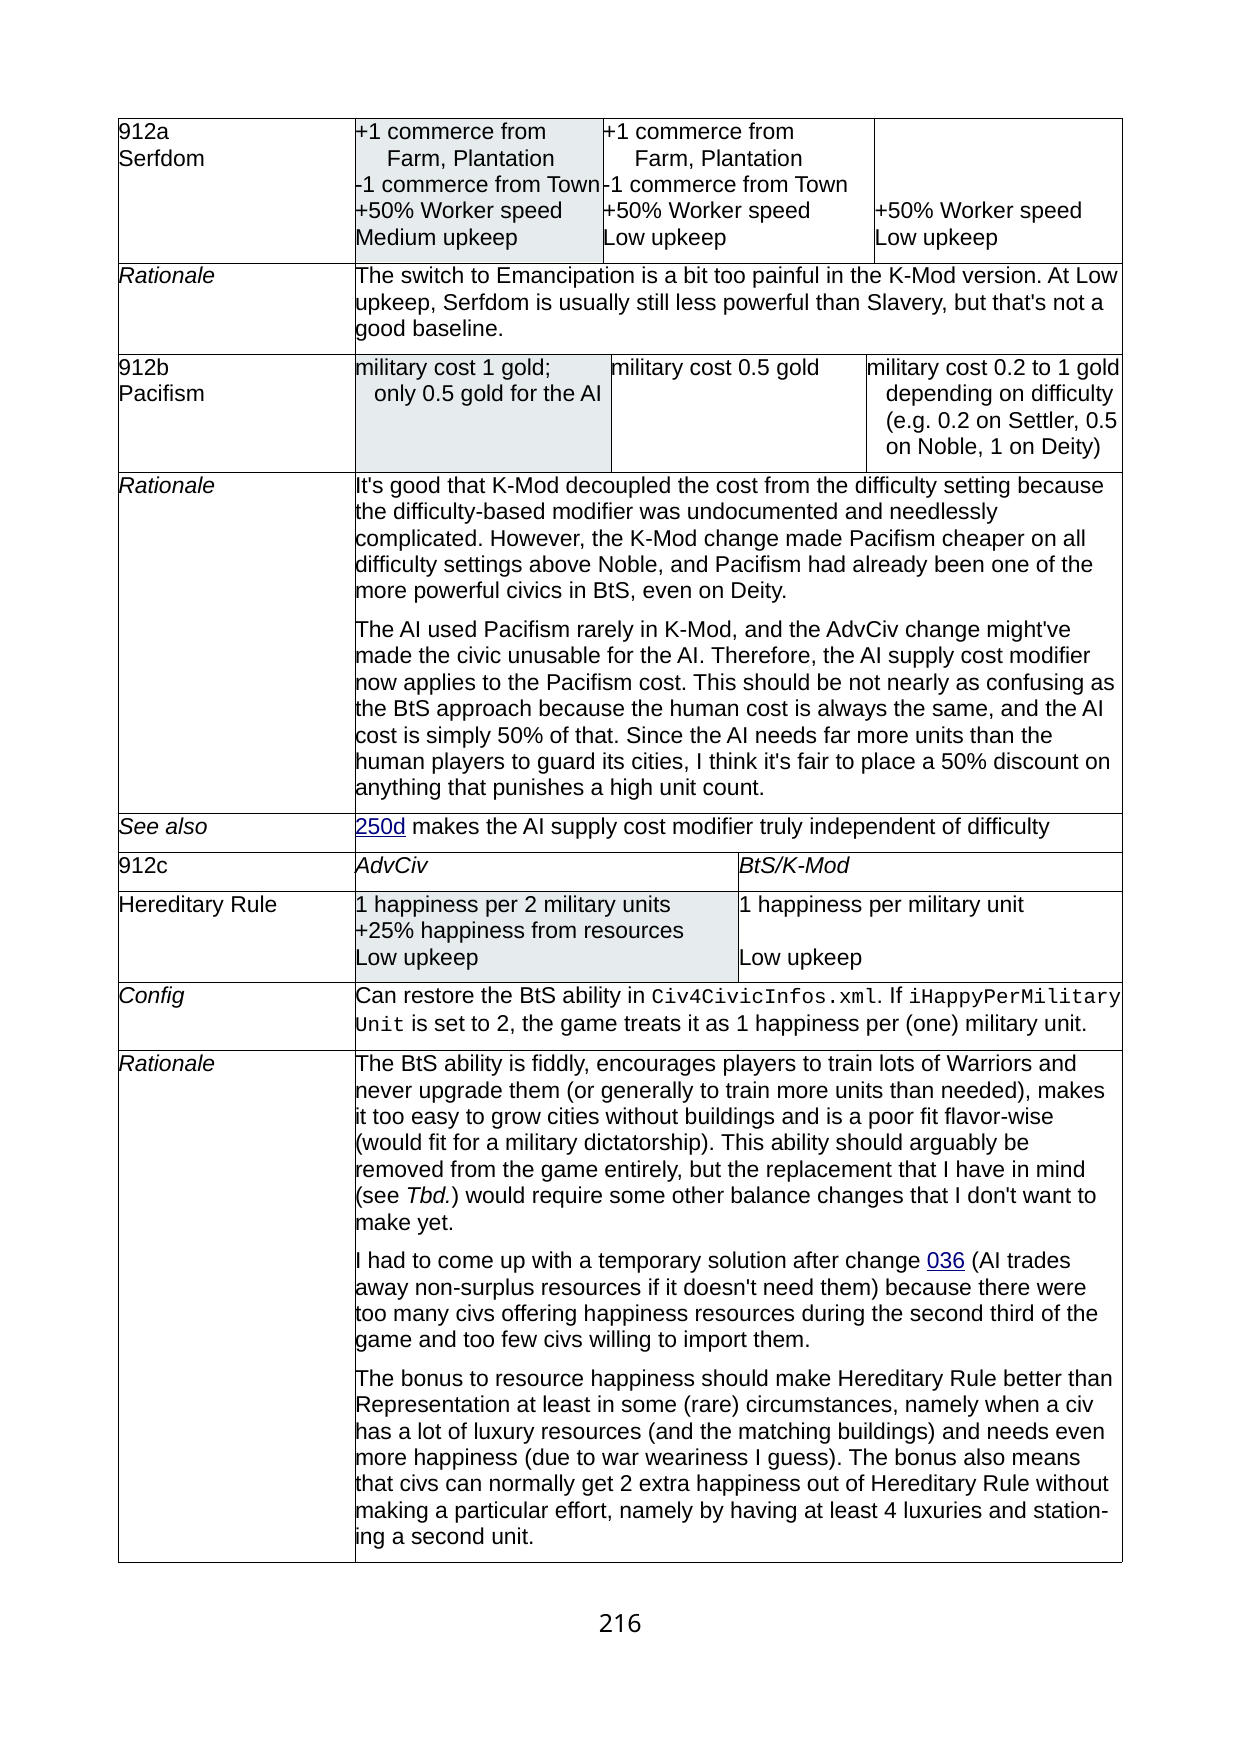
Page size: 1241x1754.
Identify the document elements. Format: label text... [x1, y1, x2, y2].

table_cell The BtS ability is fiddly, encourages players to train lots of Warriors and never upgrade them (or generally to train more units than needed), makes it too easy to grow cities without buildings and is a poor fit flavor-wise (would fit for a military dictatorship). This ability should arguably be removed from the game entirely, but the replacement that I have in mind (see Tbd.) would require some other balance changes that I don't want to make yet. I had to come up with a temporary solution after change 036 (AI trades away non-surplus resources if it doesn't need them) because there were too many civs offering happiness resources during the second third of the game and too few civs willing to import them. The bonus to resource happiness should make Hereditary Rule better than Representation at least in some (rare) circumstances, namely when a civ has a lot of luxury resources (and the matching buildings) and needs even more happiness (due to war weariness I guess). The bonus also means that civs can normally get 2 extra happiness out of Hereditary Rule without making a particular effort, namely by having at least 4 luxuries and station­ing a second unit. [356, 1051, 1122, 1562]
table_cell 250d makes the AI supply cost modifier truly independent of difficulty [356, 814, 1122, 852]
table_cell Rationale [119, 473, 355, 813]
table_cell Rationale [119, 264, 355, 354]
table_cell 912c [119, 853, 355, 891]
table_cell Can restore the BtS ability in Civ4CivicInfos.xml. If iHappyPerMilitary Unit is set to 2, the game treats it as 1 happiness per (one) military unit. [356, 983, 1122, 1050]
table_cell 912b Pacifism [119, 355, 355, 472]
table_cell It's good that K-Mod decoupled the cost from the difficulty setting because the difficulty-based modifier was undocumented and needlessly complicated. However, the K-Mod change made Pacifism cheaper on all difficulty settings above Noble, and Pacifism had already been one of the more powerful civics in BtS, even on Deity. The AI used Pacifism rarely in K-Mod, and the AdvCiv change might've made the civic unusable for the AI. Therefore, the AI supply cost modifier now applies to the Pacifism cost. This should be not nearly as confusing as the BtS approach because the human cost is always the same, and the AI cost is simply 50% of that. Since the AI needs far more units than the human players to guard its cities, I think it's fair to place a 50% discount on anything that punishes a high unit count. [356, 473, 1122, 813]
table_cell military cost 0.5 gold [612, 355, 866, 472]
table_cell See also [119, 814, 355, 852]
table_cell AdvCiv [356, 853, 738, 891]
table_cell The switch to Emancipation is a bit too painful in the K-Mod version. At Low upkeep, Serfdom is usually still less powerful than Slavery, but that's not a good baseline. [356, 264, 1122, 354]
table_cell +1 commerce from Farm, Plantation -1 commerce from Town +50% Worker speed Medium upkeep [356, 119, 603, 262]
table_cell military cost 1 gold; only 0.5 gold for the AI [356, 355, 611, 472]
table_cell Rationale [119, 1051, 355, 1562]
table_cell BtS/K-Mod [739, 853, 1122, 891]
table_cell military cost 0.2 to 1 gold depending on difficulty (e.g. 0.2 on Settler, 0.5 on Noble, 1 on Deity) [867, 355, 1122, 472]
table_cell +1 commerce from Farm, Plantation -1 commerce from Town +50% Worker speed Low upkeep [604, 119, 874, 262]
table_cell Hereditary Rule [119, 892, 355, 982]
table_cell 1 happiness per military unit Low upkeep [739, 892, 1122, 982]
table_cell 912a Serfdom [119, 119, 355, 262]
table_cell Config [119, 983, 355, 1050]
table_cell +50% Worker speed Low upkeep [875, 119, 1122, 262]
table_cell 1 happiness per 2 military units +25% happiness from resources Low upkeep [356, 892, 738, 982]
